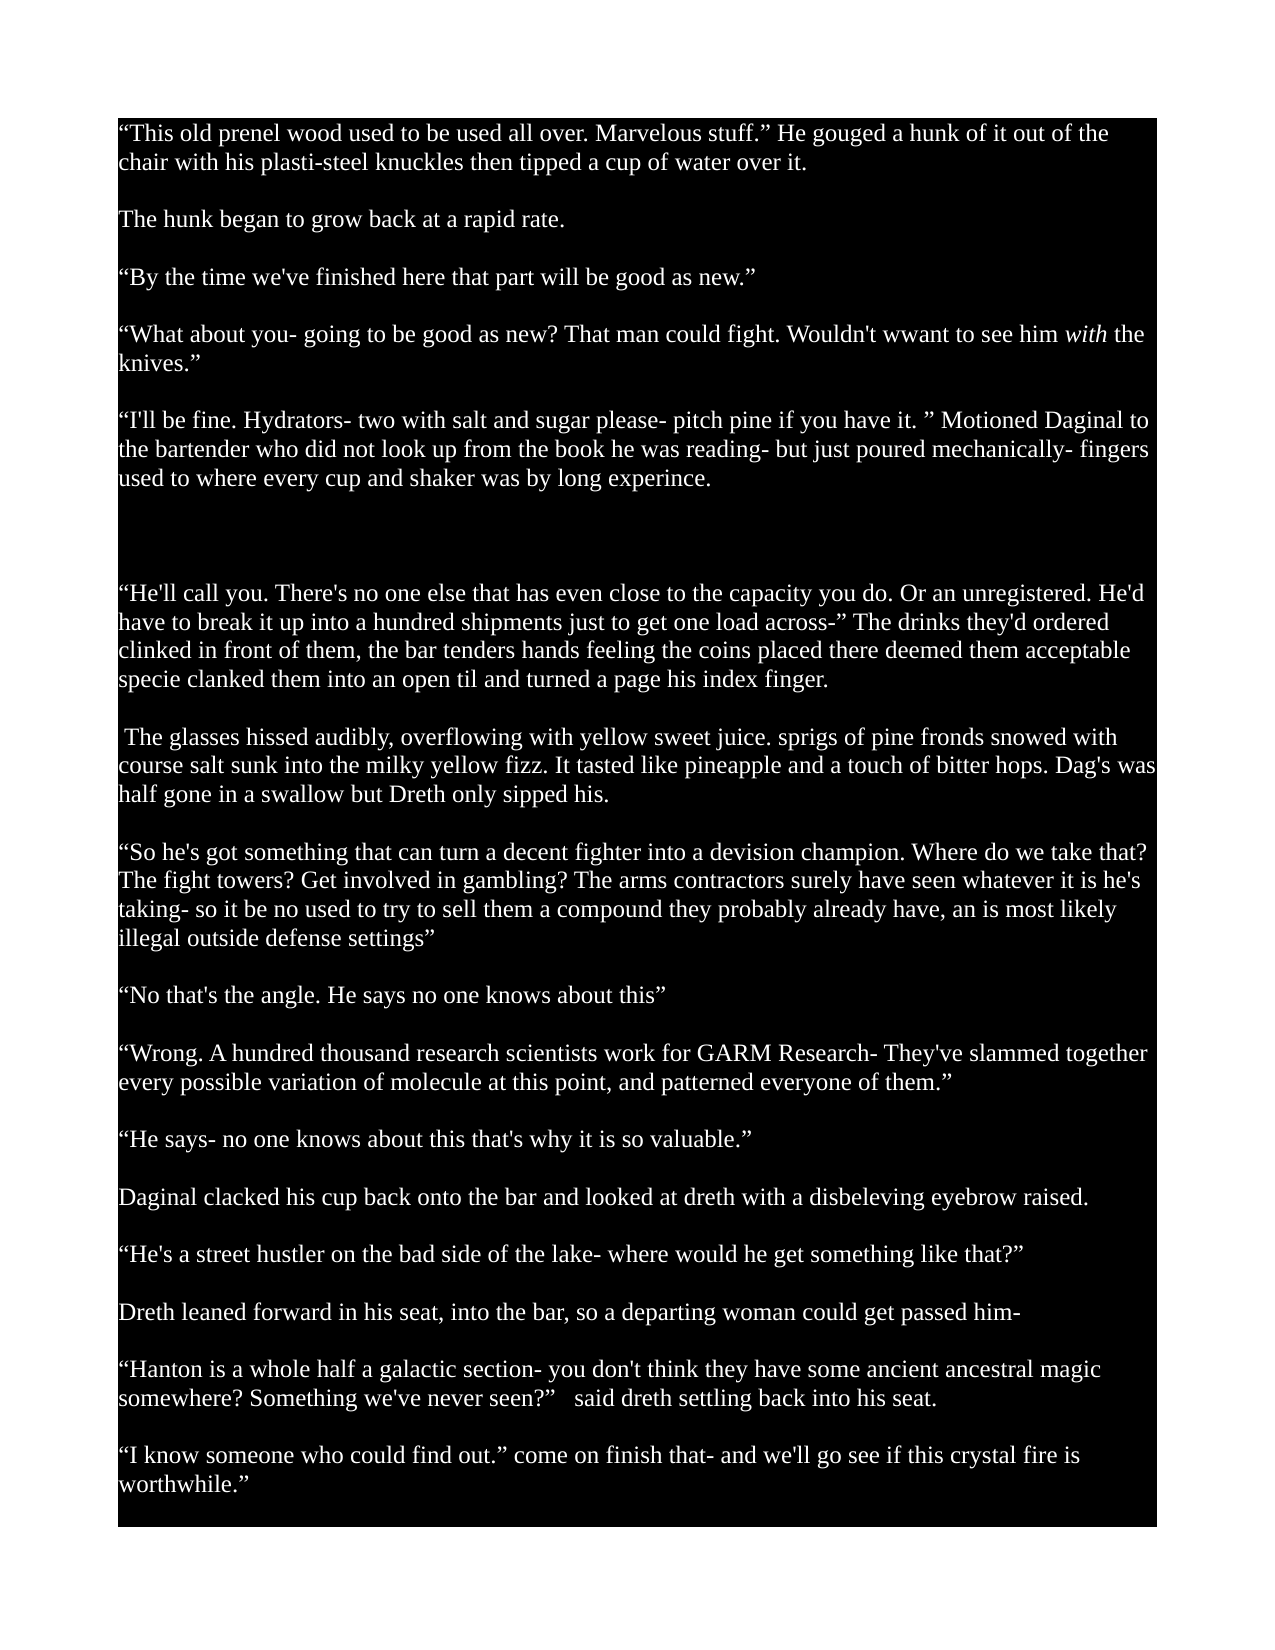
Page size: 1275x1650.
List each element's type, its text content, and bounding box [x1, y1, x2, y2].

text Daginal clacked his cup back onto the bar and looked at dreth with a disbeleving eyebrow raised. “He's a street hustler on the bad side of the lake- where would he get something like that?” [118, 1182, 1157, 1268]
text “What about you- going to be good as new? That man could fight. Wouldn't wwant to see him with the knives.” [118, 319, 1157, 377]
text “He'll call you. There's no one else that has even close to the capacity you do. Or an unregistered. He'd have to break it up into a hundred shipments just to get one load across-” The drinks they'd ordered clinked in front of them, the bar tenders hands feeling the coins placed there deemed them acceptable specie clanked them into an open til and turned a page his index finger. The glasses hissed audibly, overflowing with yellow sweet juice. sprigs of pine fronds snowed with course salt sunk into the milky yellow fizz. It tasted like pineapple and a touch of bitter hops. Dag's was half gone in a swallow but Dreth only sipped his. [118, 549, 1157, 808]
text “I know someone who could find out.” come on finish that- and we'll go see if this crystal fire is worthwhile.” [118, 1441, 1157, 1498]
text “So he's got something that can turn a decent fighter into a devision champion. Where do we take that? The fight towers? Get involved in gambling? The arms contractors surely have seen whatever it is he's taking- so it be no used to try to sell them a compound they probably already have, an is most likely illegal outside defense settings” [118, 837, 1157, 952]
text Dreth leaned forward in his seat, into the bar, so a departing woman could get passed him- [118, 1297, 1157, 1326]
text “This old prenel wood used to be used all over. Marvelous stuff.” He gouged a hunk of it out of the chair with his plasti-steel knuckles then tipped a cup of water over it. The hunk began to grow back at a rapid rate. “By the time we've finished here that part will be good as new.” [118, 118, 1157, 291]
text “I'll be fine. Hydrators- two with salt and sugar please- pitch pine if you have it. ” Motioned Daginal to the bartender who did not look up from the book he was reading- but just poured mechanically- fingers used to where every cup and shaker was by long experince. [118, 406, 1157, 521]
text “Hanton is a whole half a galactic section- you don't think they have some ancient ancestral magic somewhere? Something we've never seen?” said dreth settling back into his seat. [118, 1354, 1157, 1441]
text “No that's the angle. He says no one knows about this” “Wrong. A hundred thousand research scientists work for GARM Research- They've slammed together every possible variation of molecule at this point, and patterned everyone of them.” “He says- no one knows about this that's why it is so valuable.” [118, 981, 1157, 1153]
